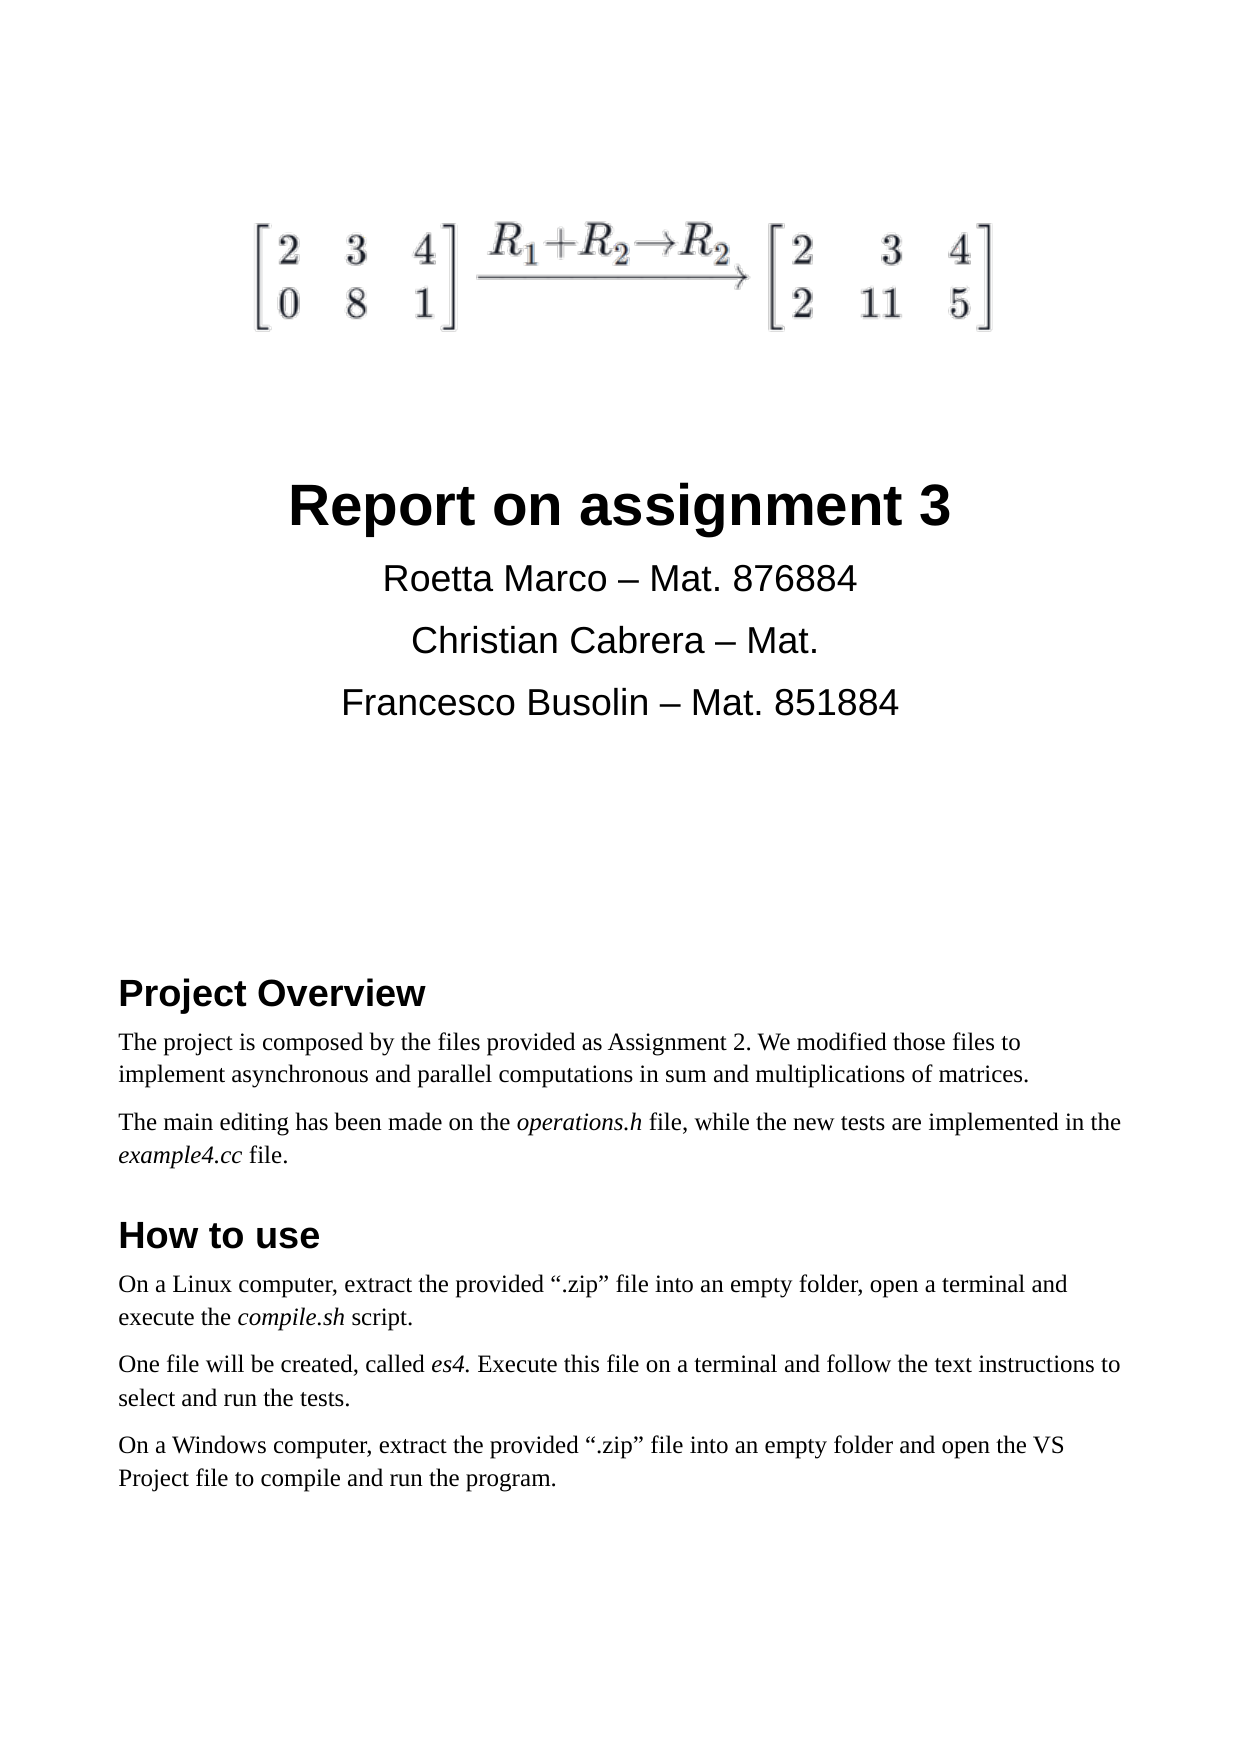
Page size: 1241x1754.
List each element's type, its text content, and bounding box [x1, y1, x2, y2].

text The project is composed by the files provided as Assignment 2. We modified those files to implement asynchronous and parallel computations in sum and multiplications of matrices. [118, 1027, 1122, 1088]
picture [220, 186, 1020, 366]
title Report on assignment 3 [118, 470, 1122, 537]
text The main editing has been made on the operations.h file, while the new tests are implemented in the example4.cc file. [118, 1107, 1122, 1169]
subtitle Francesco Busolin – Mat. 851884 [118, 680, 1122, 723]
text One file will be created, called es4. Execute this file on a terminal and follow the text instructions to select and run the tests. [118, 1349, 1122, 1411]
subtitle How to use [118, 1213, 1122, 1256]
subtitle Project Overview [118, 970, 1122, 1014]
text On a Windows computer, extract the provided “.zip” file into an empty folder and open the VS Project file to compile and run the program. [118, 1430, 1122, 1492]
text On a Linux computer, extract the provided “.zip” file into an empty folder, open a terminal and execute the compile.sh script. [118, 1269, 1122, 1331]
subtitle Roetta Marco – Mat. 876884 [118, 556, 1122, 599]
subtitle Christian Cabrera – Mat. [118, 618, 1122, 661]
